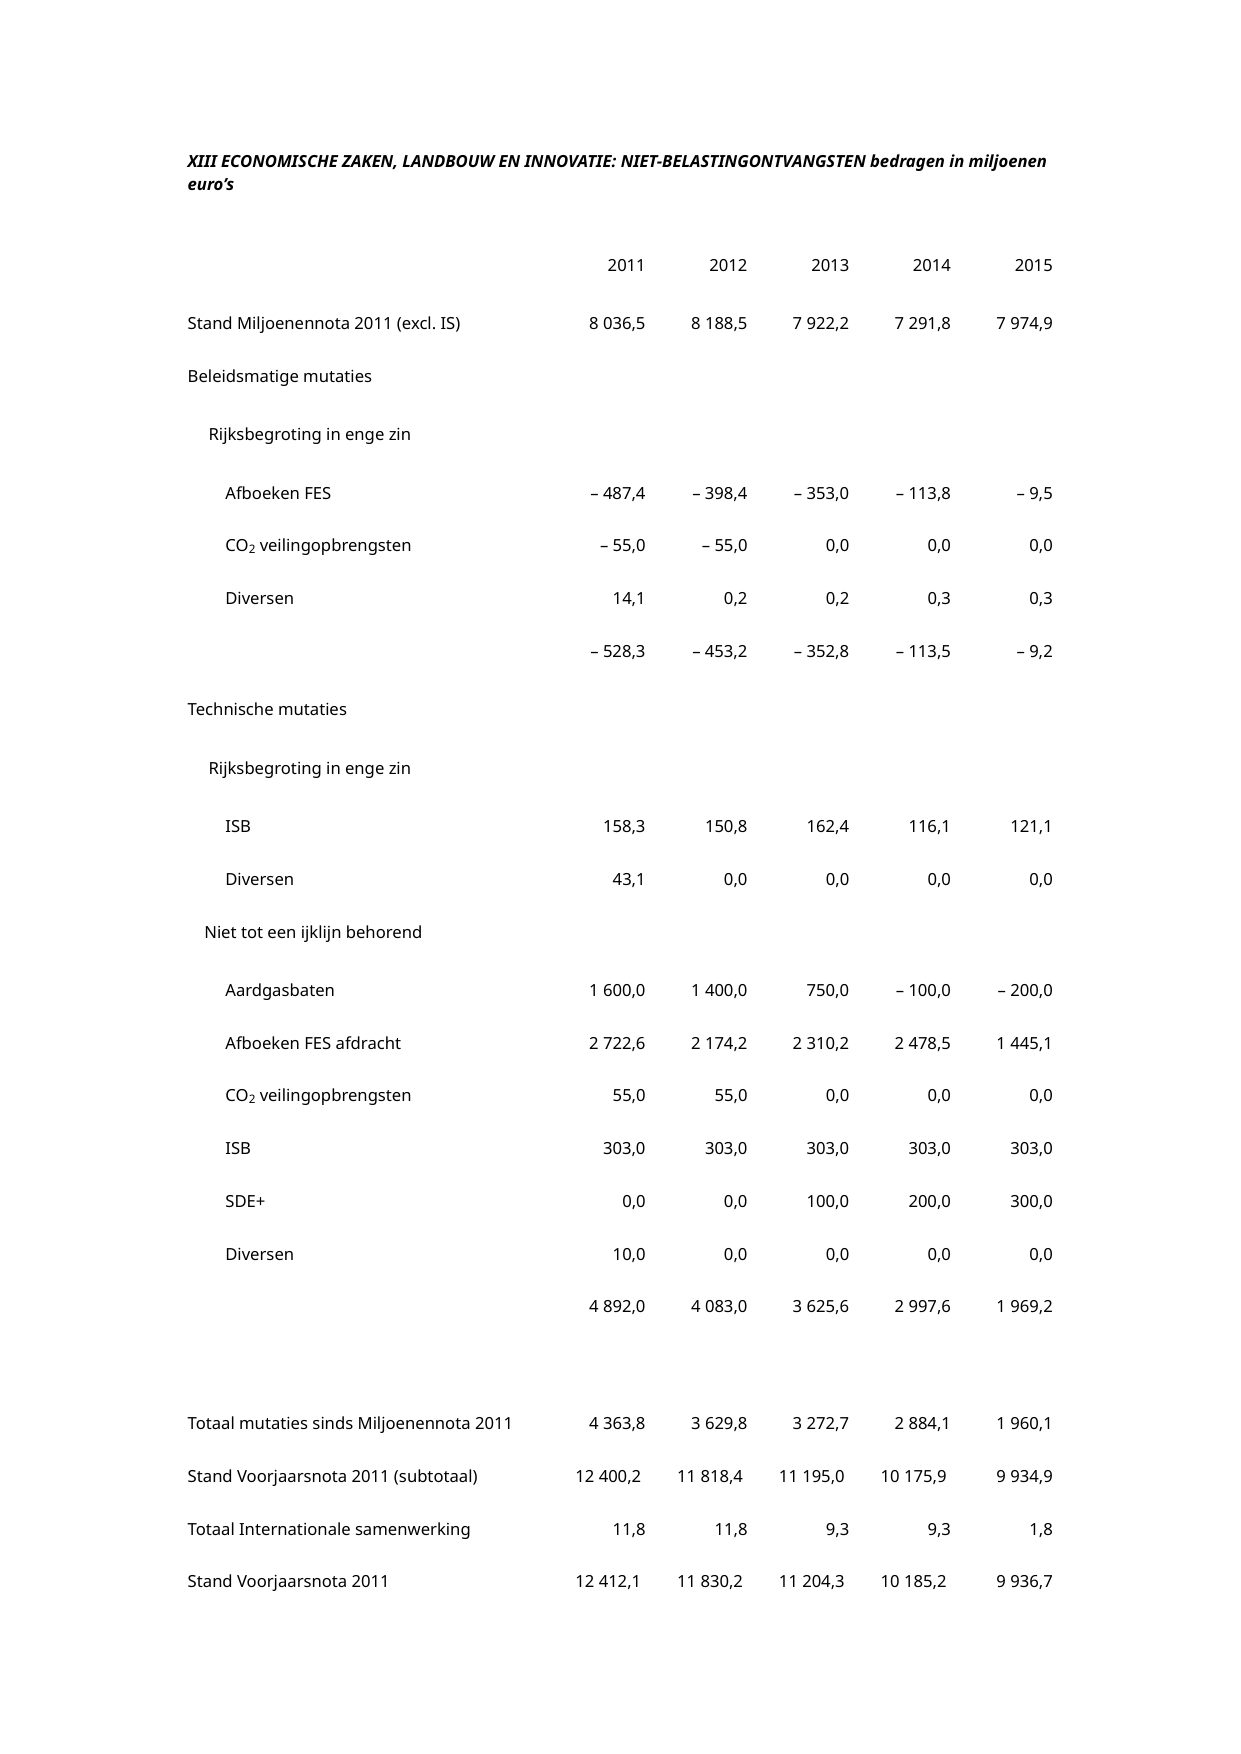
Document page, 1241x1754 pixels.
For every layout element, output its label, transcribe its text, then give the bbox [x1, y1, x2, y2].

table_cell Afboeken FES [188, 481, 544, 534]
table_cell 0,0 [849, 1242, 951, 1295]
table_cell [645, 365, 747, 423]
table_cell 750,0 [747, 979, 849, 1031]
table_cell [188, 1295, 544, 1353]
text XIII ECONOMISCHE ZAKEN, LANDBOUW EN INNOVATIE: NIET-BELASTINGONTVANGSTEN bedragen in miljoenen euro’s [187, 150, 1053, 195]
table_cell [188, 1353, 544, 1412]
table_cell 0,2 [645, 587, 747, 639]
table_cell 0,0 [951, 1084, 1053, 1137]
table_cell 11,8 [544, 1517, 645, 1570]
table_cell 2 884,1 [849, 1412, 951, 1464]
table_cell [747, 365, 849, 423]
table_cell 303,0 [645, 1137, 747, 1189]
table_cell Stand Miljoenennota 2011 (excl. IS) [188, 312, 544, 364]
table_cell – 398,4 [645, 481, 747, 534]
table_cell 0,0 [544, 1190, 645, 1242]
table_cell 0,0 [747, 868, 849, 920]
table_cell 150,8 [645, 815, 747, 867]
table_cell [544, 756, 645, 815]
table_cell CO2 veilingopbrengsten [188, 1084, 544, 1137]
table_cell CO2 veilingopbrengsten [188, 534, 544, 587]
table_cell 0,0 [951, 534, 1053, 587]
table_cell Stand Voorjaarsnota 2011 (subtotaal) [188, 1465, 544, 1517]
table_cell [951, 365, 1053, 423]
table_cell 116,1 [849, 815, 951, 867]
table_cell [849, 698, 951, 756]
table_cell 1 445,1 [951, 1031, 1053, 1084]
table_cell [849, 756, 951, 815]
table_header 2011 [544, 253, 645, 312]
table_cell 300,0 [951, 1190, 1053, 1242]
table_cell ISB [188, 815, 544, 867]
table_cell 0,0 [849, 1084, 951, 1137]
table_cell 121,1 [951, 815, 1053, 867]
table_cell 0,0 [747, 1242, 849, 1295]
table_cell [747, 1353, 849, 1412]
table_cell [849, 365, 951, 423]
table_cell 2 310,2 [747, 1031, 849, 1084]
table_cell 0,0 [951, 868, 1053, 920]
table_cell [951, 1353, 1053, 1412]
table_cell SDE+ [188, 1190, 544, 1242]
table_cell [849, 1353, 951, 1412]
table_cell 11 195,0 [747, 1465, 849, 1517]
table_cell [849, 423, 951, 481]
table_cell [645, 756, 747, 815]
table_cell 9,3 [849, 1517, 951, 1570]
table_cell 1 400,0 [645, 979, 747, 1031]
table_cell 10 175,9 [849, 1465, 951, 1517]
table_cell 14,1 [544, 587, 645, 639]
table_cell – 453,2 [645, 640, 747, 698]
table_cell 0,0 [849, 868, 951, 920]
table_cell 10,0 [544, 1242, 645, 1295]
table_cell 9,3 [747, 1517, 849, 1570]
table_cell 303,0 [951, 1137, 1053, 1189]
table_cell 1 960,1 [951, 1412, 1053, 1464]
table_cell – 528,3 [544, 640, 645, 698]
table_cell Totaal mutaties sinds Miljoenennota 2011 [188, 1412, 544, 1464]
table_cell 12 400,2 [544, 1465, 645, 1517]
table_cell [645, 698, 747, 756]
table_cell 11,8 [645, 1517, 747, 1570]
table_cell 55,0 [544, 1084, 645, 1137]
table_cell 7 974,9 [951, 312, 1053, 364]
table_cell – 353,0 [747, 481, 849, 534]
table_header 2015 [951, 253, 1053, 312]
table_cell 1 969,2 [951, 1295, 1053, 1353]
table_cell [951, 920, 1053, 979]
table_cell 0,3 [951, 587, 1053, 639]
table_cell 303,0 [849, 1137, 951, 1189]
table_cell – 352,8 [747, 640, 849, 698]
table_cell Rijksbegroting in enge zin [188, 756, 544, 815]
table_cell 303,0 [544, 1137, 645, 1189]
table_cell [645, 423, 747, 481]
table_cell – 9,2 [951, 640, 1053, 698]
table_cell [544, 920, 645, 979]
table_cell 3 272,7 [747, 1412, 849, 1464]
table_cell 0,0 [645, 868, 747, 920]
table_cell Totaal Internationale samenwerking [188, 1517, 544, 1570]
table_header 2012 [645, 253, 747, 312]
table_cell 11 830,2 [645, 1570, 747, 1593]
table_cell – 100,0 [849, 979, 951, 1031]
table_cell 0,3 [849, 587, 951, 639]
table_cell [951, 756, 1053, 815]
table_cell Beleidsmatige mutaties [188, 365, 544, 423]
table_cell 0,0 [645, 1190, 747, 1242]
table_cell 100,0 [747, 1190, 849, 1242]
table_cell 7 922,2 [747, 312, 849, 364]
table_cell 9 934,9 [951, 1465, 1053, 1517]
table_cell 4 083,0 [645, 1295, 747, 1353]
table_cell [951, 423, 1053, 481]
table_cell 0,0 [951, 1242, 1053, 1295]
table_cell 1,8 [951, 1517, 1053, 1570]
table_cell Diversen [188, 868, 544, 920]
table_cell Technische mutaties [188, 698, 544, 756]
table_cell 0,0 [849, 534, 951, 587]
table_cell Afboeken FES afdracht [188, 1031, 544, 1084]
table_cell Niet tot een ijklijn behorend [188, 920, 544, 979]
table_cell [645, 1353, 747, 1412]
table_cell 7 291,8 [849, 312, 951, 364]
table_cell 9 936,7 [951, 1570, 1053, 1593]
table_cell – 55,0 [544, 534, 645, 587]
table_cell Stand Voorjaarsnota 2011 [188, 1570, 544, 1593]
table_header 2014 [849, 253, 951, 312]
table_cell – 9,5 [951, 481, 1053, 534]
table_header 2013 [747, 253, 849, 312]
table_cell 8 036,5 [544, 312, 645, 364]
table_cell Rijksbegroting in enge zin [188, 423, 544, 481]
table_cell 11 204,3 [747, 1570, 849, 1593]
table_cell [544, 1353, 645, 1412]
table_cell 200,0 [849, 1190, 951, 1242]
table_cell [951, 698, 1053, 756]
table_cell 3 625,6 [747, 1295, 849, 1353]
table_header [188, 253, 544, 312]
table_cell 2 478,5 [849, 1031, 951, 1084]
table_cell [544, 698, 645, 756]
table_cell – 113,8 [849, 481, 951, 534]
table_cell 55,0 [645, 1084, 747, 1137]
table_cell – 113,5 [849, 640, 951, 698]
table_cell 0,2 [747, 587, 849, 639]
table_cell 0,0 [645, 1242, 747, 1295]
table_cell [747, 756, 849, 815]
table_cell 10 185,2 [849, 1570, 951, 1593]
table_cell 43,1 [544, 868, 645, 920]
table_cell [188, 640, 544, 698]
table_cell Diversen [188, 1242, 544, 1295]
table_cell 158,3 [544, 815, 645, 867]
table_cell 11 818,4 [645, 1465, 747, 1517]
table_cell [645, 920, 747, 979]
table_cell 162,4 [747, 815, 849, 867]
table_cell [747, 423, 849, 481]
table_cell Aardgasbaten [188, 979, 544, 1031]
table_cell – 200,0 [951, 979, 1053, 1031]
table_cell 3 629,8 [645, 1412, 747, 1464]
table_cell – 487,4 [544, 481, 645, 534]
table_cell [544, 423, 645, 481]
table_cell 0,0 [747, 1084, 849, 1137]
table_cell 4 363,8 [544, 1412, 645, 1464]
table_cell Diversen [188, 587, 544, 639]
table_cell 2 174,2 [645, 1031, 747, 1084]
table_cell 2 722,6 [544, 1031, 645, 1084]
table_cell 8 188,5 [645, 312, 747, 364]
table_cell 303,0 [747, 1137, 849, 1189]
table_cell [747, 698, 849, 756]
table_cell 2 997,6 [849, 1295, 951, 1353]
table_cell [747, 920, 849, 979]
table_cell ISB [188, 1137, 544, 1189]
table_cell – 55,0 [645, 534, 747, 587]
table_cell 4 892,0 [544, 1295, 645, 1353]
table_cell 12 412,1 [544, 1570, 645, 1593]
table_cell [849, 920, 951, 979]
table_cell 0,0 [747, 534, 849, 587]
table_cell [544, 365, 645, 423]
table_cell 1 600,0 [544, 979, 645, 1031]
